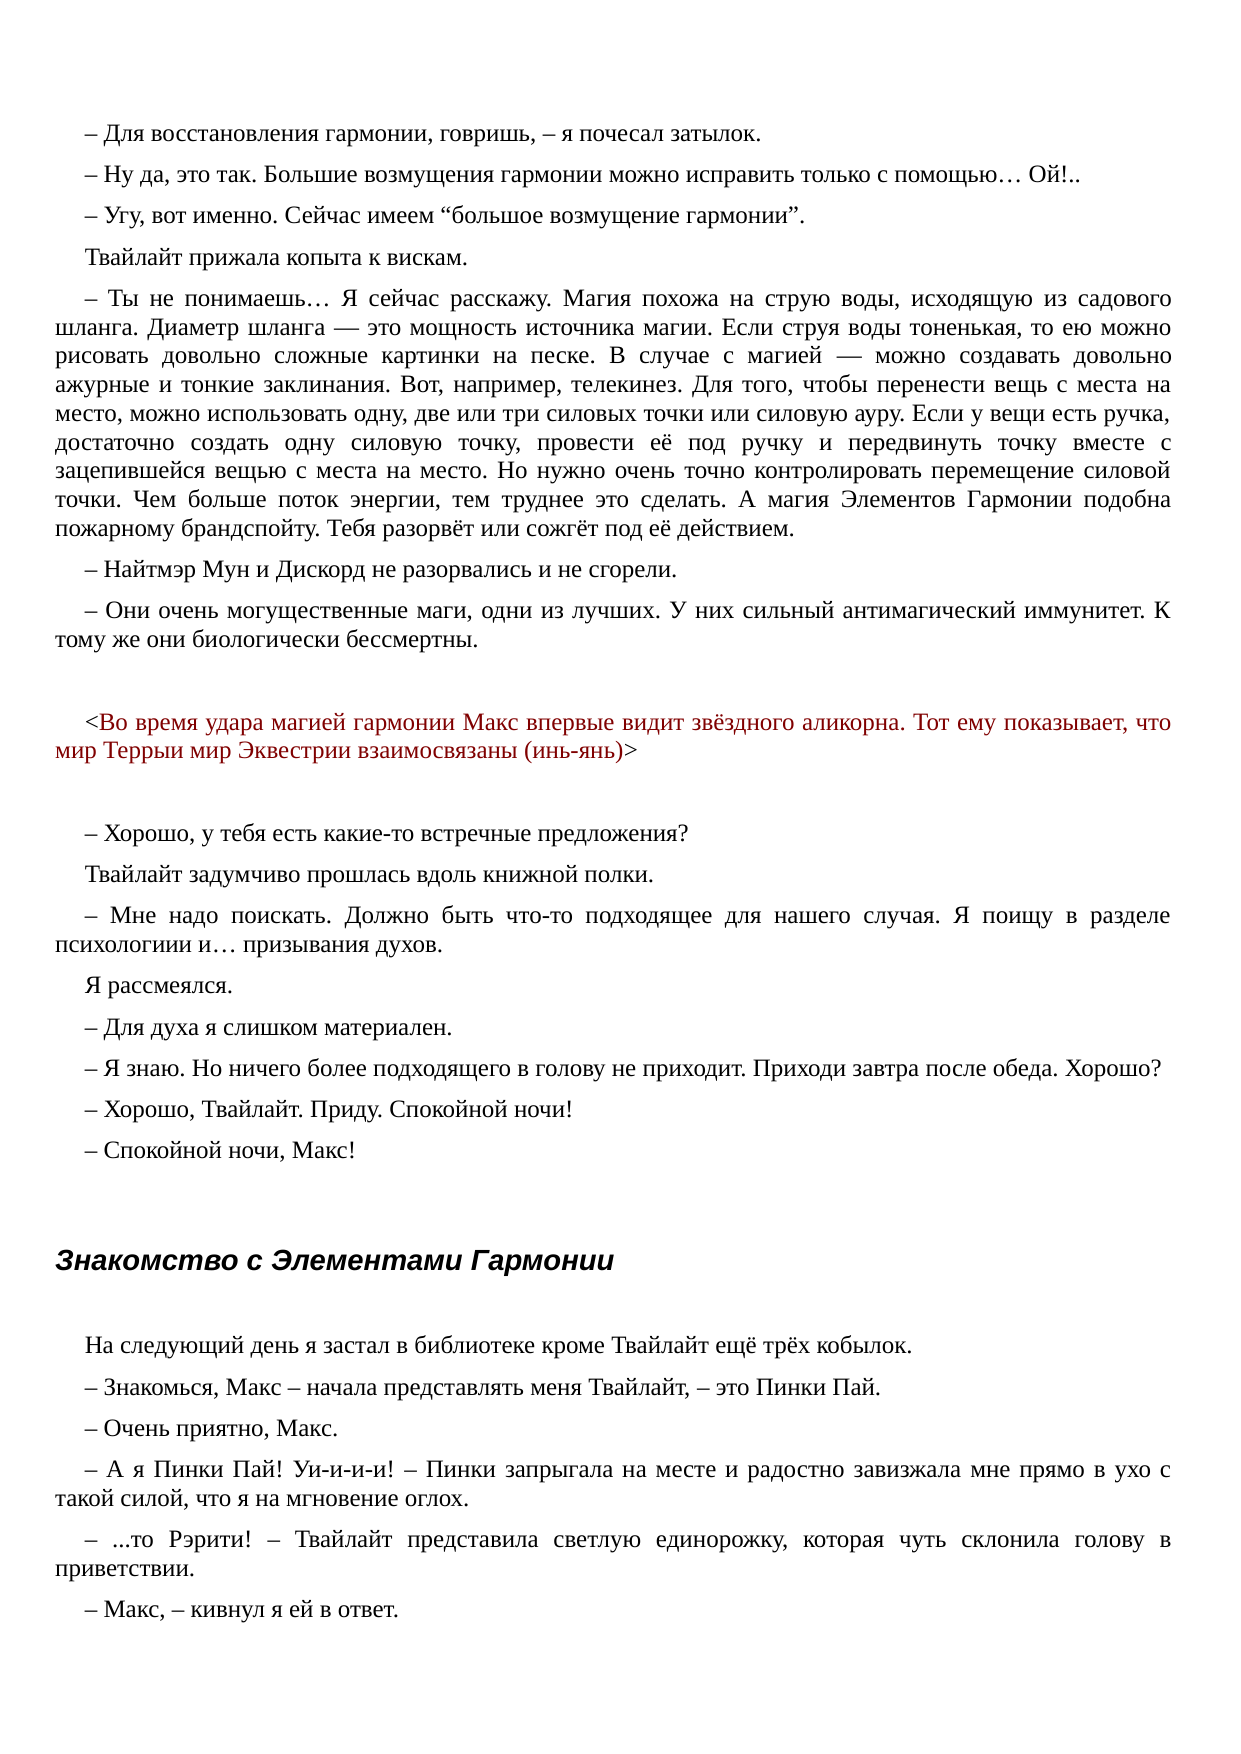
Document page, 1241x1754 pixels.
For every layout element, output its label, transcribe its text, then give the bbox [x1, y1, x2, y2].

text – Для духа я слишком материален. [55, 1012, 1172, 1041]
text – Найтмэр Мун и Дискорд не разорвались и не сгорели. [55, 554, 1172, 583]
text – Для восстановления гармонии, говришь, – я почесал затылок. [55, 118, 1172, 147]
text – Ты не понимаешь… Я сейчас расскажу. Магия похожа на струю воды, исходящую из садового шланга. Диаметр шланга — это мощность источника магии. Если струя воды тоненькая, то ею можно рисовать довольно сложные картинки на песке. В случае с магией — можно создавать довольно ажурные и тонкие заклинания. Вот, например, телекинез. Для того, чтобы перенести вещь с места на место, можно использовать одну, две или три силовых точки или силовую ауру. Если у вещи есть ручка, достаточно создать одну силовую точку, провести её под ручку и передвинуть точку вместе с зацепившейся вещью с места на место. Но нужно очень точно контролировать перемещение силовой точки. Чем больше поток энергии, тем труднее это сделать. А магия Элементов Гармонии подобна пожарному брандспойту. Тебя разорвёт или сожгёт под её действием. [55, 283, 1172, 542]
text Твайлайт прижала копыта к вискам. [55, 242, 1172, 271]
text – Спокойной ночи, Макс! [55, 1136, 1172, 1164]
text – Хорошо, Твайлайт. Приду. Спокойной ночи! [55, 1094, 1172, 1123]
text Я рассмеялся. [55, 971, 1172, 999]
text На следующий день я застал в библиотеке кроме Твайлайт ещё трёх кобылок. [55, 1330, 1172, 1359]
text – Они очень могущественные маги, одни из лучших. У них сильный антимагический иммунитет. К тому же они биологически бессмертны. [55, 596, 1172, 653]
text – Угу, вот именно. Сейчас имеем “большое возмущение гармонии”. [55, 201, 1172, 229]
text Твайлайт задумчиво прошлась вдоль книжной полки. [55, 859, 1172, 888]
text – Мне надо поискать. Должно быть что-то подходящее для нашего случая. Я поищу в разделе психологиии и… призывания духов. [55, 901, 1172, 958]
text – Я знаю. Но ничего более подходящего в голову не приходит. Приходи завтра после обеда. Хорошо? [55, 1053, 1172, 1082]
text – А я Пинки Пай! Уи-и-и-и! – Пинки запрыгала на месте и радостно завизжала мне прямо в ухо с такой силой, что я на мгновение оглох. [55, 1454, 1172, 1512]
text – ...то Рэрити! – Твайлайт представила светлую единорожку, которая чуть склонила голову в приветствии. [55, 1524, 1172, 1582]
subtitle Знакомство с Элементами Гармонии [55, 1243, 1172, 1277]
text – Очень приятно, Макс. [55, 1413, 1172, 1442]
text – Хорошо, у тебя есть какие-то встречные предложения? [55, 818, 1172, 847]
text – Макс, – кивнул я ей в ответ. [55, 1594, 1172, 1623]
text – Знакомься, Макс – начала представлять меня Твайлайт, – это Пинки Пай. [55, 1372, 1172, 1400]
text – Ну да, это так. Большие возмущения гармонии можно исправить только с помощью… Ой!.. [55, 159, 1172, 188]
text <Во время удара магией гармонии Макс впервые видит звёздного аликорна. Тот ему показывает, что мир Террыи мир Эквестрии взаимосвязаны (инь-янь)> [55, 707, 1172, 764]
